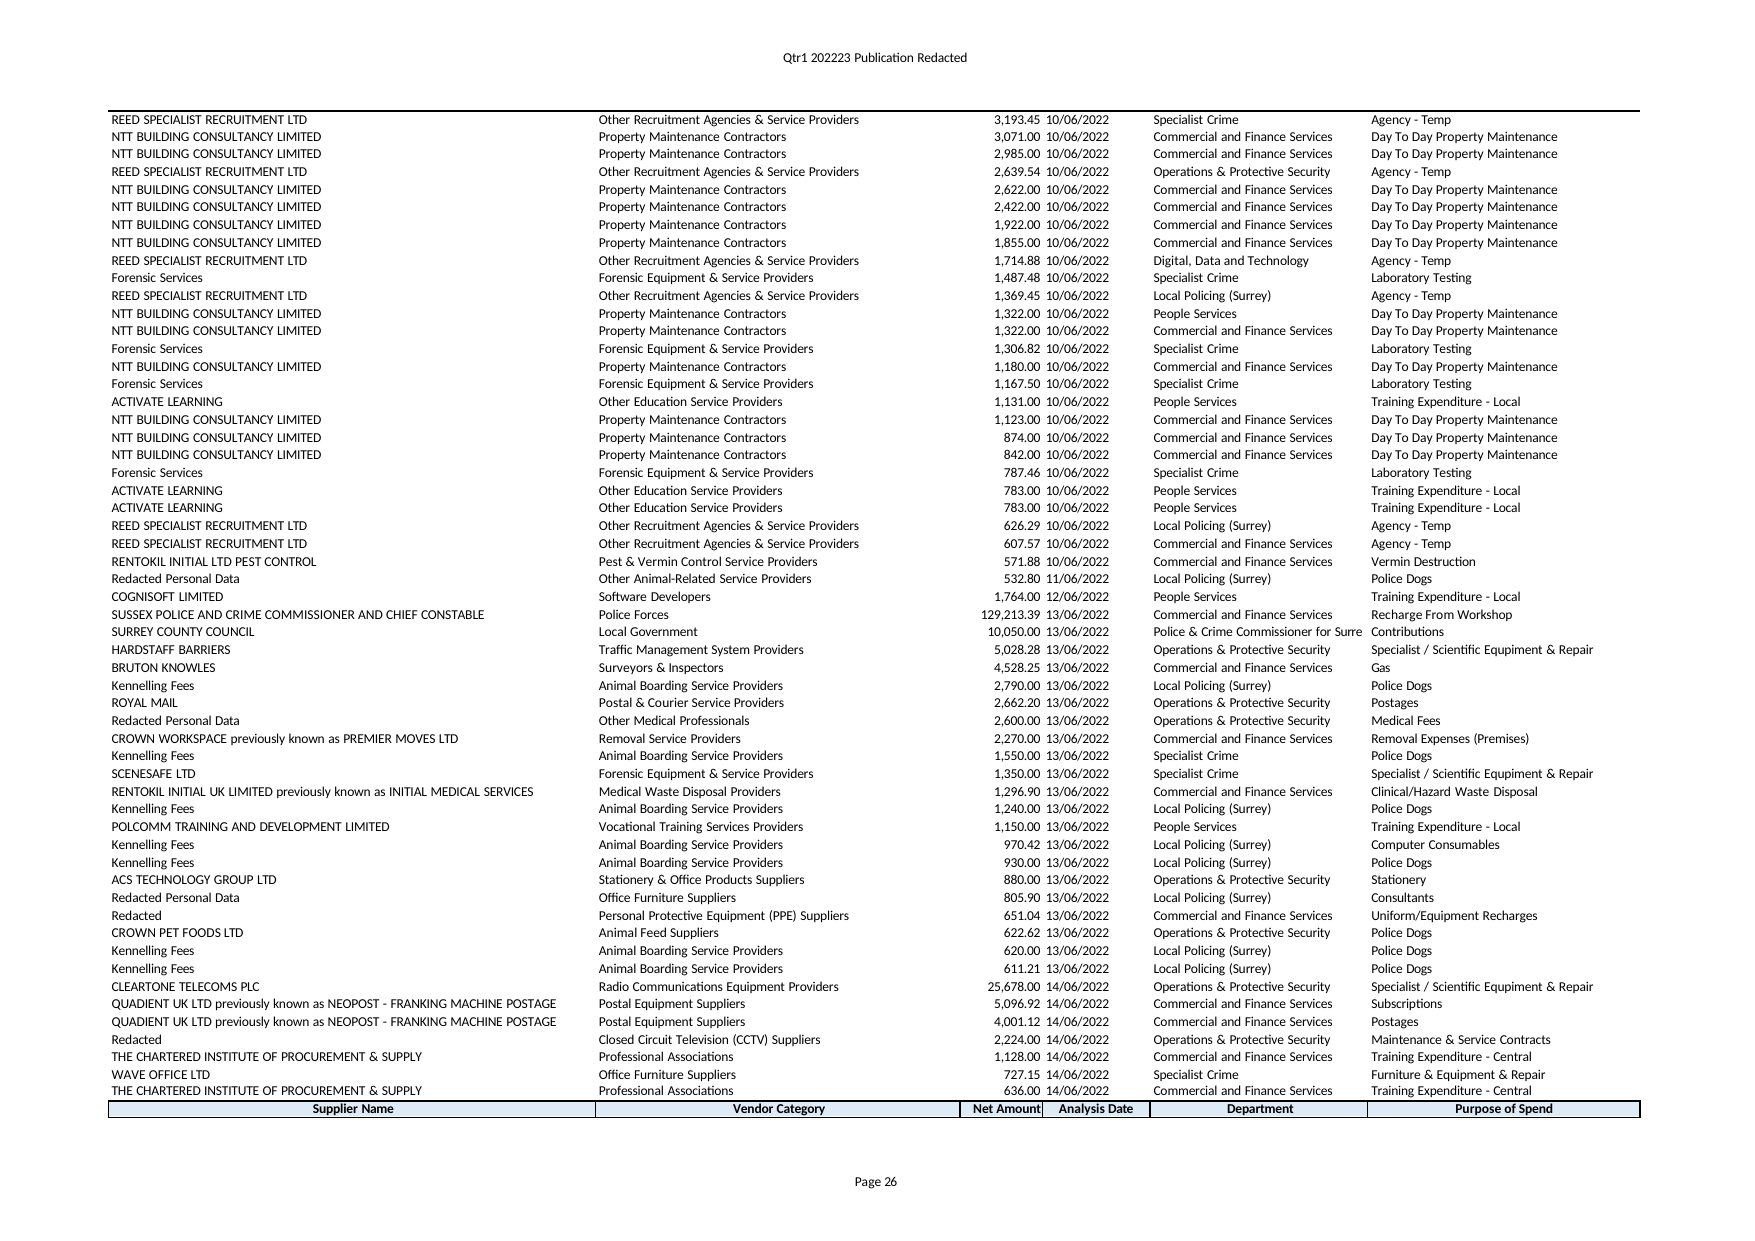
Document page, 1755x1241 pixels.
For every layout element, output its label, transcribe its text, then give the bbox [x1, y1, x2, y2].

table_cell Kennelling Fees [108, 943, 596, 961]
table_cell Local Policing (Surrey) [1150, 801, 1368, 819]
table_cell 874.00 [960, 430, 1042, 447]
table_cell HARDSTAFF BARRIERS [108, 642, 596, 660]
table_cell Other Recruitment Agencies & Service Providers [596, 253, 960, 270]
table_cell 10/06/2022 [1043, 430, 1150, 447]
table_header Analysis Date [1043, 1102, 1149, 1116]
table_cell Police Dogs [1368, 748, 1640, 766]
table_cell 1,550.00 [960, 748, 1042, 766]
table_cell Day To Day Property Maintenance [1368, 182, 1640, 199]
table_cell Other Recruitment Agencies & Service Providers [596, 518, 960, 536]
table_cell Specialist Crime [1150, 376, 1368, 394]
table_cell Consultants [1368, 890, 1640, 908]
table_cell REED SPECIALIST RECRUITMENT LTD [108, 164, 596, 182]
table_cell 10/06/2022 [1043, 146, 1150, 164]
table_cell Agency - Temp [1368, 164, 1640, 182]
table_cell REED SPECIALIST RECRUITMENT LTD [108, 253, 596, 270]
table_cell NTT BUILDING CONSULTANCY LIMITED [108, 359, 596, 376]
table_cell THE CHARTERED INSTITUTE OF PROCUREMENT & SUPPLY [108, 1085, 596, 1100]
table_cell Property Maintenance Contractors [596, 182, 960, 199]
table_cell Property Maintenance Contractors [596, 199, 960, 217]
table_cell 2,790.00 [960, 678, 1042, 695]
table_cell Kennelling Fees [108, 961, 596, 978]
table_cell Animal Boarding Service Providers [596, 678, 960, 695]
table_cell 10/06/2022 [1043, 182, 1150, 199]
table_cell Other Medical Professionals [596, 713, 960, 731]
table_cell Operations & Protective Security [1150, 642, 1368, 660]
table_cell 1,128.00 [960, 1049, 1042, 1067]
table_cell Office Furniture Suppliers [596, 1067, 960, 1085]
table_cell Property Maintenance Contractors [596, 235, 960, 252]
table_cell Other Animal-Related Service Providers [596, 571, 960, 589]
table_cell Day To Day Property Maintenance [1368, 447, 1640, 465]
table_cell Other Education Service Providers [596, 394, 960, 412]
table_cell 2,662.20 [960, 695, 1042, 713]
table_cell SUSSEX POLICE AND CRIME COMMISSIONER AND CHIEF CONSTABLE [108, 607, 596, 624]
table_cell Forensic Services [108, 376, 596, 394]
table_cell 571.88 [960, 554, 1042, 571]
table_cell 14/06/2022 [1043, 1085, 1150, 1100]
table_cell NTT BUILDING CONSULTANCY LIMITED [108, 199, 596, 217]
table_cell Vocational Training Services Providers [596, 819, 960, 837]
table_cell 10/06/2022 [1043, 112, 1150, 128]
table_cell Property Maintenance Contractors [596, 323, 960, 341]
table_cell Postal Equipment Suppliers [596, 996, 960, 1014]
table_cell Property Maintenance Contractors [596, 146, 960, 164]
table_cell Other Recruitment Agencies & Service Providers [596, 288, 960, 306]
table_cell Local Policing (Surrey) [1150, 961, 1368, 978]
table_cell Local Government [596, 624, 960, 642]
table_cell Professional Associations [596, 1049, 960, 1067]
table_cell Police Dogs [1368, 925, 1640, 943]
table_cell ACTIVATE LEARNING [108, 483, 596, 500]
table_cell NTT BUILDING CONSULTANCY LIMITED [108, 306, 596, 323]
table_cell 2,639.54 [960, 164, 1042, 182]
table_cell 10/06/2022 [1043, 270, 1150, 288]
table_cell Property Maintenance Contractors [596, 412, 960, 429]
table_cell Commercial and Finance Services [1150, 660, 1368, 677]
table_cell 12/06/2022 [1043, 589, 1150, 607]
table_cell 10/06/2022 [1043, 288, 1150, 306]
table_cell 10/06/2022 [1043, 518, 1150, 536]
table_cell People Services [1150, 819, 1368, 837]
table_cell Redacted Personal Data [108, 571, 596, 589]
table_cell 13/06/2022 [1043, 908, 1150, 925]
table_cell 14/06/2022 [1043, 1067, 1150, 1085]
table_cell Redacted [108, 908, 596, 925]
table_cell Software Developers [596, 589, 960, 607]
table_cell Redacted Personal Data [108, 890, 596, 908]
table_cell 10,050.00 [960, 624, 1042, 642]
table_header Vendor Category [596, 1102, 959, 1116]
table_cell 10/06/2022 [1043, 199, 1150, 217]
table_cell People Services [1150, 500, 1368, 518]
table_cell Subscriptions [1368, 996, 1640, 1014]
table_cell COGNISOFT LIMITED [108, 589, 596, 607]
table_cell Commercial and Finance Services [1150, 554, 1368, 571]
table_cell 5,028.28 [960, 642, 1042, 660]
table_cell 10/06/2022 [1043, 447, 1150, 465]
table_cell Property Maintenance Contractors [596, 430, 960, 447]
table_cell 10/06/2022 [1043, 323, 1150, 341]
table_cell 1,487.48 [960, 270, 1042, 288]
table_cell Day To Day Property Maintenance [1368, 235, 1640, 252]
table_cell Commercial and Finance Services [1150, 996, 1368, 1014]
table_cell Closed Circuit Television (CCTV) Suppliers [596, 1032, 960, 1049]
table_cell 11/06/2022 [1043, 571, 1150, 589]
table_cell Training Expenditure - Local [1368, 500, 1640, 518]
table_cell Forensic Equipment & Service Providers [596, 376, 960, 394]
table_cell Clinical/Hazard Waste Disposal [1368, 784, 1640, 801]
table_cell Other Education Service Providers [596, 500, 960, 518]
table_cell Day To Day Property Maintenance [1368, 430, 1640, 447]
table_cell Pest & Vermin Control Service Providers [596, 554, 960, 571]
table_cell Redacted [108, 1032, 596, 1049]
table_cell 1,150.00 [960, 819, 1042, 837]
table_cell Commercial and Finance Services [1150, 1049, 1368, 1067]
table_cell 129,213.39 [960, 607, 1042, 624]
table_cell Specialist Crime [1150, 1067, 1368, 1085]
table_cell Training Expenditure - Local [1368, 819, 1640, 837]
table_cell 13/06/2022 [1043, 660, 1150, 677]
table_cell NTT BUILDING CONSULTANCY LIMITED [108, 217, 596, 235]
table_cell Local Policing (Surrey) [1150, 890, 1368, 908]
table_cell Redacted Personal Data [108, 713, 596, 731]
table_cell People Services [1150, 483, 1368, 500]
table_cell 1,855.00 [960, 235, 1042, 252]
table_cell 14/06/2022 [1043, 1049, 1150, 1067]
table_cell 930.00 [960, 855, 1042, 872]
table_cell Forensic Equipment & Service Providers [596, 766, 960, 784]
table_cell 1,922.00 [960, 217, 1042, 235]
table_cell Local Policing (Surrey) [1150, 518, 1368, 536]
table_cell 13/06/2022 [1043, 624, 1150, 642]
table_cell 626.29 [960, 518, 1042, 536]
table_cell Training Expenditure - Local [1368, 483, 1640, 500]
table_cell NTT BUILDING CONSULTANCY LIMITED [108, 323, 596, 341]
table_cell 1,714.88 [960, 253, 1042, 270]
table_cell ROYAL MAIL [108, 695, 596, 713]
table_cell Operations & Protective Security [1150, 925, 1368, 943]
table_cell 10/06/2022 [1043, 253, 1150, 270]
table_cell NTT BUILDING CONSULTANCY LIMITED [108, 182, 596, 199]
table_cell 1,123.00 [960, 412, 1042, 429]
table_cell Digital, Data and Technology [1150, 253, 1368, 270]
table_cell 1,296.90 [960, 784, 1042, 801]
table_cell NTT BUILDING CONSULTANCY LIMITED [108, 447, 596, 465]
table_cell 1,131.00 [960, 394, 1042, 412]
table_cell Police Dogs [1368, 855, 1640, 872]
table_cell Postages [1368, 1014, 1640, 1032]
table_cell CLEARTONE TELECOMS PLC [108, 979, 596, 996]
table_cell 2,224.00 [960, 1032, 1042, 1049]
table_cell Animal Boarding Service Providers [596, 748, 960, 766]
table_cell Operations & Protective Security [1150, 979, 1368, 996]
table_cell Professional Associations [596, 1085, 960, 1100]
table_cell Personal Protective Equipment (PPE) Suppliers [596, 908, 960, 925]
table_cell BRUTON KNOWLES [108, 660, 596, 677]
table_cell Other Recruitment Agencies & Service Providers [596, 164, 960, 182]
table_cell Day To Day Property Maintenance [1368, 217, 1640, 235]
table_cell REED SPECIALIST RECRUITMENT LTD [108, 288, 596, 306]
table_cell Specialist / Scientific Equpiment & Repair [1368, 642, 1640, 660]
table_cell 10/06/2022 [1043, 554, 1150, 571]
table_cell 10/06/2022 [1043, 164, 1150, 182]
table_cell Property Maintenance Contractors [596, 447, 960, 465]
table_cell Contributions [1368, 624, 1640, 642]
table_cell Animal Boarding Service Providers [596, 837, 960, 854]
table_cell Training Expenditure - Local [1368, 589, 1640, 607]
table_cell Operations & Protective Security [1150, 1032, 1368, 1049]
table_cell Specialist / Scientific Equpiment & Repair [1368, 979, 1640, 996]
table_cell REED SPECIALIST RECRUITMENT LTD [108, 112, 596, 128]
table_cell RENTOKIL INITIAL UK LIMITED previously known as INITIAL MEDICAL SERVICES [108, 784, 596, 801]
table_cell Property Maintenance Contractors [596, 129, 960, 146]
table_cell Day To Day Property Maintenance [1368, 306, 1640, 323]
table_cell QUADIENT UK LTD previously known as NEOPOST - FRANKING MACHINE POSTAGE [108, 1014, 596, 1032]
table_cell Specialist / Scientific Equpiment & Repair [1368, 766, 1640, 784]
table_cell 1,369.45 [960, 288, 1042, 306]
table_cell 13/06/2022 [1043, 925, 1150, 943]
table_cell Local Policing (Surrey) [1150, 571, 1368, 589]
table_cell Operations & Protective Security [1150, 695, 1368, 713]
table_cell Forensic Services [108, 465, 596, 483]
table_cell Operations & Protective Security [1150, 164, 1368, 182]
table_cell SCENESAFE LTD [108, 766, 596, 784]
table_cell Agency - Temp [1368, 112, 1640, 128]
table_cell Removal Expenses (Premises) [1368, 731, 1640, 748]
table_cell 13/06/2022 [1043, 642, 1150, 660]
table_cell 14/06/2022 [1043, 1032, 1150, 1049]
table_cell Kennelling Fees [108, 748, 596, 766]
table_cell CROWN WORKSPACE previously known as PREMIER MOVES LTD [108, 731, 596, 748]
table_cell Animal Boarding Service Providers [596, 855, 960, 872]
table_cell 620.00 [960, 943, 1042, 961]
table_cell 13/06/2022 [1043, 890, 1150, 908]
table_cell 3,071.00 [960, 129, 1042, 146]
table_header Department [1151, 1102, 1367, 1116]
table_cell Day To Day Property Maintenance [1368, 146, 1640, 164]
table_cell ACTIVATE LEARNING [108, 500, 596, 518]
table_cell Maintenance & Service Contracts [1368, 1032, 1640, 1049]
table_cell 1,322.00 [960, 306, 1042, 323]
table_cell Police Dogs [1368, 571, 1640, 589]
table_cell Police Dogs [1368, 678, 1640, 695]
table_cell 1,180.00 [960, 359, 1042, 376]
table_cell Vermin Destruction [1368, 554, 1640, 571]
table_cell Specialist Crime [1150, 748, 1368, 766]
table_cell NTT BUILDING CONSULTANCY LIMITED [108, 430, 596, 447]
table_cell 10/06/2022 [1043, 341, 1150, 359]
table_cell Commercial and Finance Services [1150, 359, 1368, 376]
table_cell 805.90 [960, 890, 1042, 908]
table_cell Commercial and Finance Services [1150, 430, 1368, 447]
table_cell 636.00 [960, 1085, 1042, 1100]
table_cell Animal Boarding Service Providers [596, 801, 960, 819]
table_cell Commercial and Finance Services [1150, 447, 1368, 465]
table_cell ACTIVATE LEARNING [108, 394, 596, 412]
table_cell Other Recruitment Agencies & Service Providers [596, 112, 960, 128]
table_cell 10/06/2022 [1043, 394, 1150, 412]
table_cell 2,985.00 [960, 146, 1042, 164]
table_cell People Services [1150, 589, 1368, 607]
table_cell Police Forces [596, 607, 960, 624]
table_cell Postal Equipment Suppliers [596, 1014, 960, 1032]
table_cell Other Education Service Providers [596, 483, 960, 500]
table_cell Animal Feed Suppliers [596, 925, 960, 943]
table_cell Day To Day Property Maintenance [1368, 412, 1640, 429]
table_cell 607.57 [960, 536, 1042, 553]
table_cell 13/06/2022 [1043, 695, 1150, 713]
table_cell Commercial and Finance Services [1150, 731, 1368, 748]
table_cell 13/06/2022 [1043, 748, 1150, 766]
table_cell 10/06/2022 [1043, 376, 1150, 394]
table_cell Local Policing (Surrey) [1150, 288, 1368, 306]
table_cell QUADIENT UK LTD previously known as NEOPOST - FRANKING MACHINE POSTAGE [108, 996, 596, 1014]
table_cell 970.42 [960, 837, 1042, 854]
table_cell Specialist Crime [1150, 766, 1368, 784]
table_cell 1,240.00 [960, 801, 1042, 819]
table_cell THE CHARTERED INSTITUTE OF PROCUREMENT & SUPPLY [108, 1049, 596, 1067]
table_cell Specialist Crime [1150, 341, 1368, 359]
table_cell 3,193.45 [960, 112, 1042, 128]
table_cell 783.00 [960, 483, 1042, 500]
table_cell CROWN PET FOODS LTD [108, 925, 596, 943]
table_cell Commercial and Finance Services [1150, 1014, 1368, 1032]
table_cell 783.00 [960, 500, 1042, 518]
table_cell Day To Day Property Maintenance [1368, 129, 1640, 146]
table_header Supplier Name [109, 1102, 595, 1116]
table_cell 10/06/2022 [1043, 500, 1150, 518]
table_cell Local Policing (Surrey) [1150, 678, 1368, 695]
table_cell Computer Consumables [1368, 837, 1640, 854]
table_cell Uniform/Equipment Recharges [1368, 908, 1640, 925]
table_cell 2,622.00 [960, 182, 1042, 199]
table_cell 2,600.00 [960, 713, 1042, 731]
table_cell NTT BUILDING CONSULTANCY LIMITED [108, 235, 596, 252]
table_cell Laboratory Testing [1368, 376, 1640, 394]
table_cell 13/06/2022 [1043, 872, 1150, 890]
table_cell Training Expenditure - Central [1368, 1085, 1640, 1100]
table_cell NTT BUILDING CONSULTANCY LIMITED [108, 412, 596, 429]
table_cell Radio Communications Equipment Providers [596, 979, 960, 996]
table_cell Recharge From Workshop [1368, 607, 1640, 624]
table_cell Agency - Temp [1368, 536, 1640, 553]
table_cell 14/06/2022 [1043, 1014, 1150, 1032]
table_cell Kennelling Fees [108, 837, 596, 854]
table_cell Office Furniture Suppliers [596, 890, 960, 908]
table_cell Local Policing (Surrey) [1150, 837, 1368, 854]
table_cell People Services [1150, 394, 1368, 412]
table_cell Medical Waste Disposal Providers [596, 784, 960, 801]
table_cell 651.04 [960, 908, 1042, 925]
table_header Purpose of Spend [1368, 1102, 1639, 1116]
table_cell Day To Day Property Maintenance [1368, 359, 1640, 376]
table_cell Postal & Courier Service Providers [596, 695, 960, 713]
table_cell 13/06/2022 [1043, 819, 1150, 837]
table_cell Training Expenditure - Local [1368, 394, 1640, 412]
table_cell Police Dogs [1368, 801, 1640, 819]
table_cell Laboratory Testing [1368, 341, 1640, 359]
table_cell Forensic Equipment & Service Providers [596, 270, 960, 288]
table_cell Local Policing (Surrey) [1150, 943, 1368, 961]
table_cell Stationery & Office Products Suppliers [596, 872, 960, 890]
table_cell 787.46 [960, 465, 1042, 483]
table_cell Commercial and Finance Services [1150, 217, 1368, 235]
table_cell Animal Boarding Service Providers [596, 961, 960, 978]
table_cell 13/06/2022 [1043, 766, 1150, 784]
table_cell Commercial and Finance Services [1150, 784, 1368, 801]
table_cell REED SPECIALIST RECRUITMENT LTD [108, 518, 596, 536]
table_header Net Amount [961, 1102, 1042, 1116]
table_cell 13/06/2022 [1043, 943, 1150, 961]
table_cell Specialist Crime [1150, 270, 1368, 288]
table_cell Kennelling Fees [108, 801, 596, 819]
table_cell Property Maintenance Contractors [596, 359, 960, 376]
table_cell Agency - Temp [1368, 518, 1640, 536]
table_cell Surveyors & Inspectors [596, 660, 960, 677]
table_cell ACS TECHNOLOGY GROUP LTD [108, 872, 596, 890]
table_cell Laboratory Testing [1368, 270, 1640, 288]
table_cell Agency - Temp [1368, 288, 1640, 306]
table_cell RENTOKIL INITIAL LTD PEST CONTROL [108, 554, 596, 571]
table_cell Forensic Services [108, 341, 596, 359]
table_cell WAVE OFFICE LTD [108, 1067, 596, 1085]
table_cell 2,422.00 [960, 199, 1042, 217]
table_cell 10/06/2022 [1043, 536, 1150, 553]
table_cell 10/06/2022 [1043, 412, 1150, 429]
table_cell Property Maintenance Contractors [596, 217, 960, 235]
table_cell Specialist Crime [1150, 112, 1368, 128]
table_cell 14/06/2022 [1043, 979, 1150, 996]
table_cell Local Policing (Surrey) [1150, 855, 1368, 872]
table_cell Commercial and Finance Services [1150, 536, 1368, 553]
table_cell People Services [1150, 306, 1368, 323]
table_cell Commercial and Finance Services [1150, 908, 1368, 925]
table_cell Police & Crime Commissioner for Surre [1150, 624, 1368, 642]
table_cell Stationery [1368, 872, 1640, 890]
table_cell 14/06/2022 [1043, 996, 1150, 1014]
table_cell 5,096.92 [960, 996, 1042, 1014]
table_cell 1,350.00 [960, 766, 1042, 784]
table_cell 4,528.25 [960, 660, 1042, 677]
table_cell POLCOMM TRAINING AND DEVELOPMENT LIMITED [108, 819, 596, 837]
table_cell Gas [1368, 660, 1640, 677]
table_cell Other Recruitment Agencies & Service Providers [596, 536, 960, 553]
table_cell Police Dogs [1368, 961, 1640, 978]
table_cell 13/06/2022 [1043, 837, 1150, 854]
table_cell 13/06/2022 [1043, 713, 1150, 731]
table_cell 4,001.12 [960, 1014, 1042, 1032]
table_cell Forensic Equipment & Service Providers [596, 341, 960, 359]
table_cell 10/06/2022 [1043, 235, 1150, 252]
table_cell 13/06/2022 [1043, 678, 1150, 695]
table_cell Removal Service Providers [596, 731, 960, 748]
table_cell 1,167.50 [960, 376, 1042, 394]
table_cell 611.21 [960, 961, 1042, 978]
table_cell Forensic Equipment & Service Providers [596, 465, 960, 483]
table_cell 1,764.00 [960, 589, 1042, 607]
table_cell Commercial and Finance Services [1150, 412, 1368, 429]
table_cell 13/06/2022 [1043, 784, 1150, 801]
table_cell Traffic Management System Providers [596, 642, 960, 660]
table_cell Agency - Temp [1368, 253, 1640, 270]
table_cell Commercial and Finance Services [1150, 1085, 1368, 1100]
table_cell Day To Day Property Maintenance [1368, 323, 1640, 341]
table_cell 532.80 [960, 571, 1042, 589]
table_cell Commercial and Finance Services [1150, 129, 1368, 146]
table_cell 10/06/2022 [1043, 129, 1150, 146]
table_cell NTT BUILDING CONSULTANCY LIMITED [108, 146, 596, 164]
table_cell Commercial and Finance Services [1150, 607, 1368, 624]
table_cell Commercial and Finance Services [1150, 323, 1368, 341]
table_cell Laboratory Testing [1368, 465, 1640, 483]
table_cell 10/06/2022 [1043, 306, 1150, 323]
table_cell Commercial and Finance Services [1150, 235, 1368, 252]
table_cell Operations & Protective Security [1150, 872, 1368, 890]
table_cell 880.00 [960, 872, 1042, 890]
table_cell Training Expenditure - Central [1368, 1049, 1640, 1067]
table_cell 13/06/2022 [1043, 855, 1150, 872]
table_cell 13/06/2022 [1043, 961, 1150, 978]
table_cell 13/06/2022 [1043, 801, 1150, 819]
table_cell 727.15 [960, 1067, 1042, 1085]
table_cell REED SPECIALIST RECRUITMENT LTD [108, 536, 596, 553]
table_cell 1,322.00 [960, 323, 1042, 341]
table_cell Kennelling Fees [108, 678, 596, 695]
table_cell Kennelling Fees [108, 855, 596, 872]
table_cell Commercial and Finance Services [1150, 182, 1368, 199]
table_cell 13/06/2022 [1043, 607, 1150, 624]
table_cell 2,270.00 [960, 731, 1042, 748]
table_cell Medical Fees [1368, 713, 1640, 731]
table_cell 10/06/2022 [1043, 359, 1150, 376]
table_cell 13/06/2022 [1043, 731, 1150, 748]
table_cell Police Dogs [1368, 943, 1640, 961]
table_cell Animal Boarding Service Providers [596, 943, 960, 961]
table_cell Day To Day Property Maintenance [1368, 199, 1640, 217]
table_cell 25,678.00 [960, 979, 1042, 996]
table_cell 1,306.82 [960, 341, 1042, 359]
table_cell Commercial and Finance Services [1150, 199, 1368, 217]
table_cell SURREY COUNTY COUNCIL [108, 624, 596, 642]
table_cell Property Maintenance Contractors [596, 306, 960, 323]
table_cell 10/06/2022 [1043, 465, 1150, 483]
table_cell NTT BUILDING CONSULTANCY LIMITED [108, 129, 596, 146]
table_cell Operations & Protective Security [1150, 713, 1368, 731]
table_cell Forensic Services [108, 270, 596, 288]
table_cell 842.00 [960, 447, 1042, 465]
table_cell Commercial and Finance Services [1150, 146, 1368, 164]
table_cell Specialist Crime [1150, 465, 1368, 483]
table_cell 10/06/2022 [1043, 483, 1150, 500]
table_cell 622.62 [960, 925, 1042, 943]
table_cell 10/06/2022 [1043, 217, 1150, 235]
table_cell Postages [1368, 695, 1640, 713]
table_cell Furniture & Equipment & Repair [1368, 1067, 1640, 1085]
